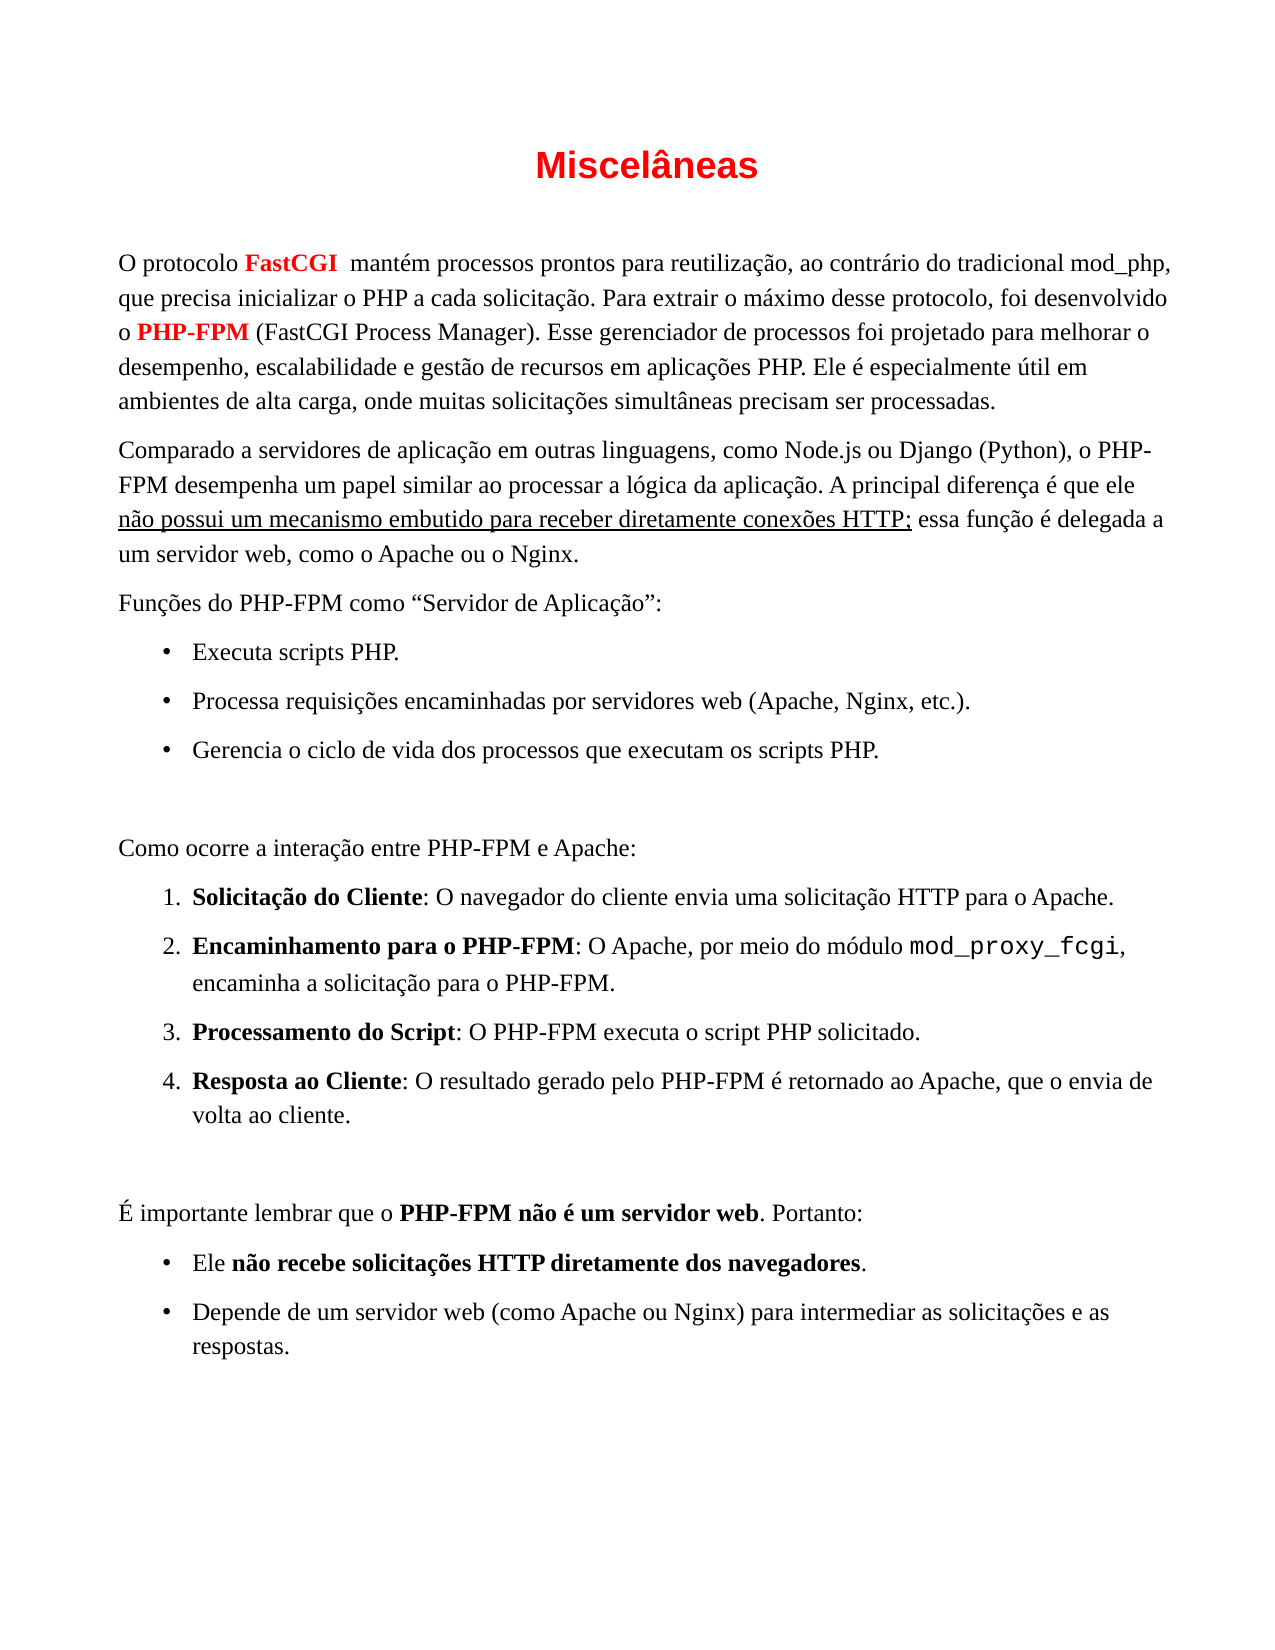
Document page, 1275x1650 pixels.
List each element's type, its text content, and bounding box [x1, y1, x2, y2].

text O protocolo FastCGI mantém processos prontos para reutilização, ao contrário do tradicional mod_php, que precisa inicializar o PHP a cada solicitação. Para extrair o máximo desse protocolo, foi desenvolvido o PHP-FPM (FastCGI Process Manager). Esse gerenciador de processos foi projetado para melhorar o desempenho, escalabilidade e gestão de recursos em aplicações PHP. Ele é especialmente útil em ambientes de alta carga, onde muitas solicitações simultâneas precisam ser processadas. [118, 248, 1175, 415]
list Solicitação do Cliente: O navegador do cliente envia uma solicitação HTTP para o Apache. [162, 882, 1175, 911]
subtitle Miscelâneas [118, 143, 1175, 187]
list Depende de um servidor web (como Apache ou Nginx) para intermediar as solicitações e as respostas. [162, 1297, 1175, 1360]
list Resposta ao Cliente: O resultado gerado pelo PHP-FPM é retornado ao Apache, que o envia de volta ao cliente. [162, 1066, 1175, 1129]
list Processamento do Script: O PHP-FPM executa o script PHP solicitado. [162, 1017, 1175, 1046]
text Comparado a servidores de aplicação em outras linguagens, como Node.js ou Django (Python), o PHP-FPM desempenha um papel similar ao processar a lógica da aplicação. A principal diferença é que ele não possui um mecanismo embutido para receber diretamente conexões HTTP; essa função é delegada a um servidor web, como o Apache ou o Nginx. [118, 435, 1175, 567]
list Ele não recebe solicitações HTTP diretamente dos navegadores. [162, 1248, 1175, 1276]
text Como ocorre a interação entre PHP-FPM e Apache: [118, 833, 1175, 862]
list Gerencia o ciclo de vida dos processos que executam os scripts PHP. [162, 735, 1175, 764]
list Executa scripts PHP. [162, 637, 1175, 666]
list Processa requisições encaminhadas por servidores web (Apache, Nginx, etc.). [162, 686, 1175, 715]
text É importante lembrar que o PHP-FPM não é um servidor web. Portanto: [118, 1198, 1175, 1227]
text Funções do PHP-FPM como “Servidor de Aplicação”: [118, 588, 1175, 617]
list Encaminhamento para o PHP-FPM: O Apache, por meio do módulo mod_proxy_fcgi, encaminha a solicitação para o PHP-FPM. [162, 931, 1175, 997]
